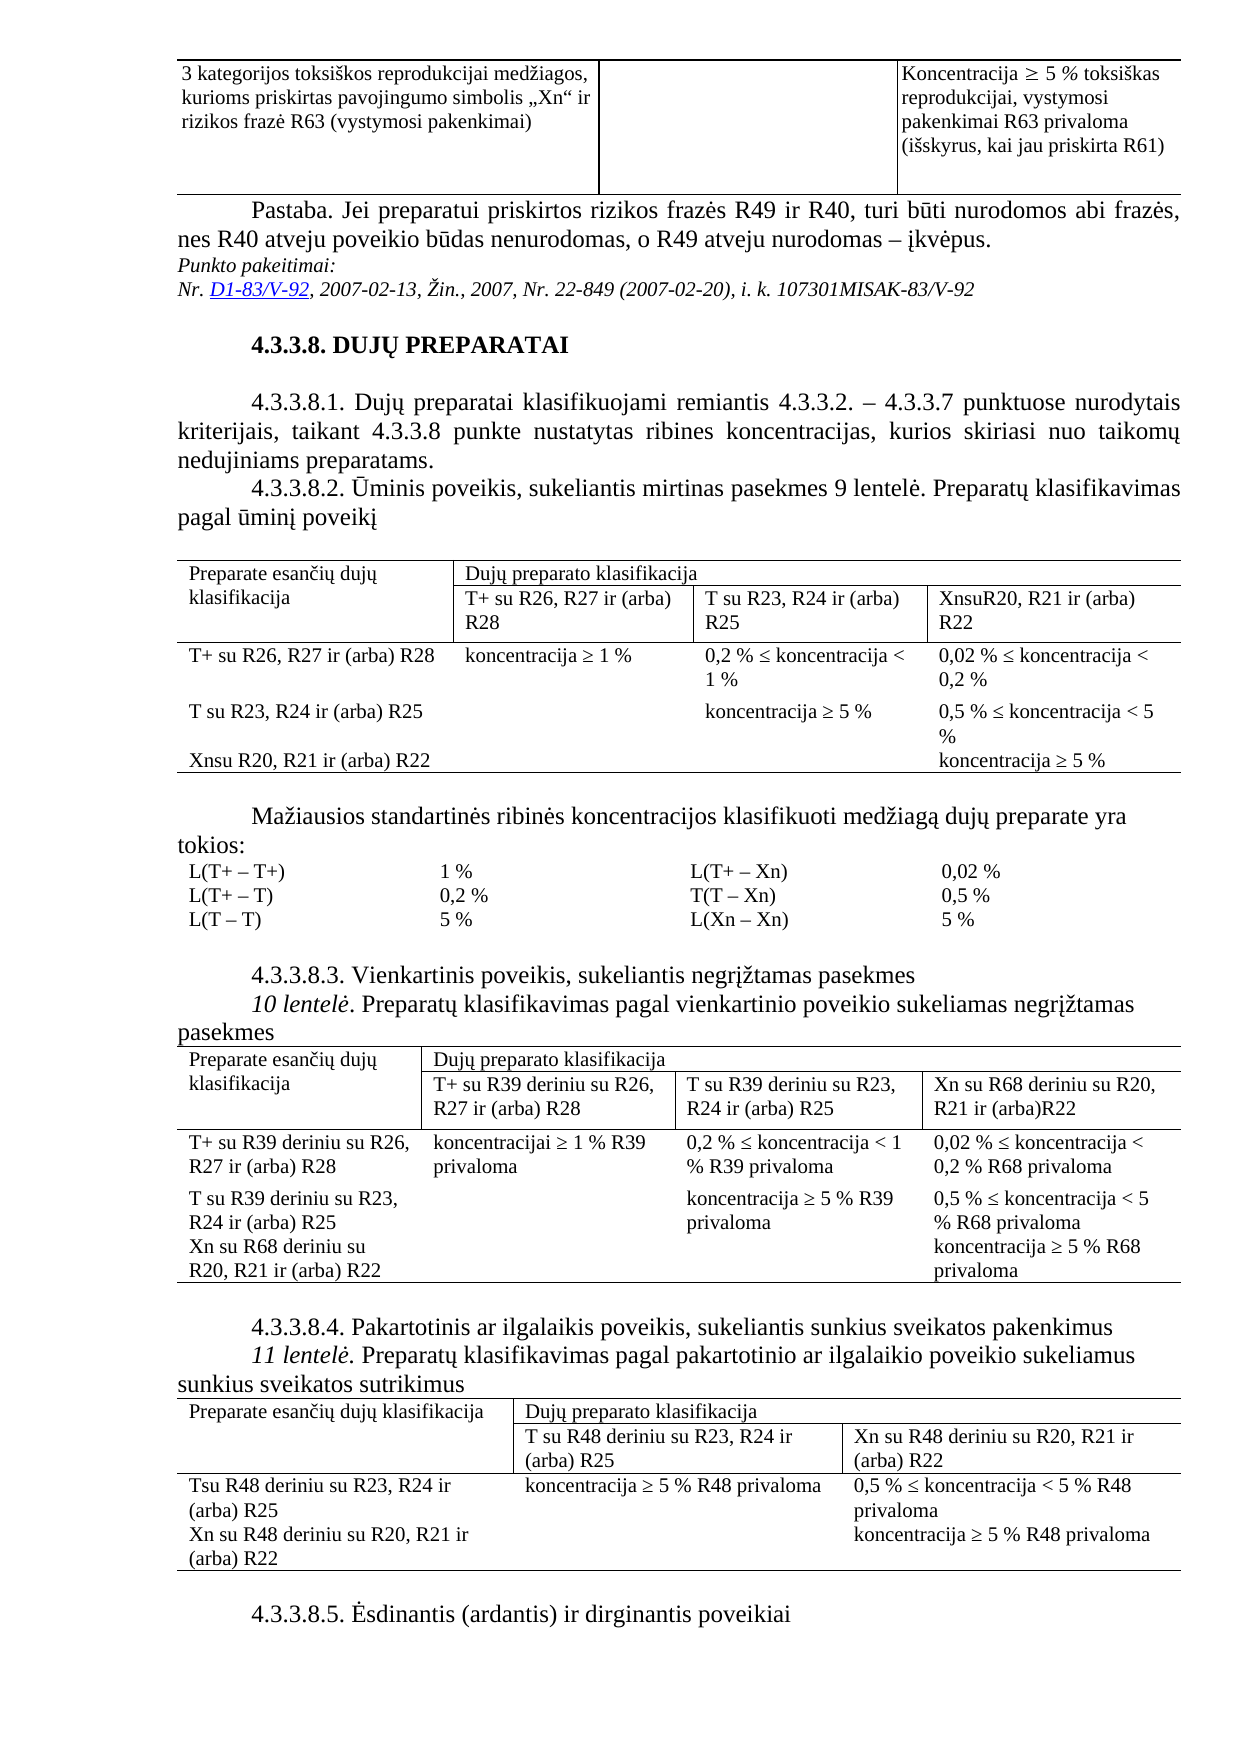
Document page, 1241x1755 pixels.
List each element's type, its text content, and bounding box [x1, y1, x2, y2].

text 4.3.3.8. DUJŲ PREPARATAI [177, 330, 1181, 358]
table_cell Xn su R68 deriniu su R20, R21 ir (arba) R22 [177, 1234, 422, 1282]
table_cell L(T – T) [177, 907, 428, 931]
table_cell L(T+ – T) [177, 883, 428, 907]
text 4.3.3.8.4. Pakartotinis ar ilgalaikis poveikis, sukeliantis sunkius sveikatos pakenkimus [177, 1312, 1181, 1341]
table_cell Xn su R48 deriniu su R20, R21 ir (arba) R22 [843, 1424, 1181, 1472]
table_cell T su R23, R24 ir (arba) R25 [694, 586, 927, 642]
table_cell koncentracija ≥ 5 % R48 privaloma [843, 1522, 1181, 1570]
table_cell koncentracija ≥ 5 % R68 privaloma [923, 1234, 1181, 1282]
table_cell 0,02 % ≤ koncentracija < 0,2 % R68 privaloma [923, 1130, 1181, 1186]
table_cell Tsu R48 deriniu su R23, R24 ir (arba) R25 [177, 1474, 513, 1522]
table_header L(T+ – Xn) [679, 859, 930, 883]
table_cell Xnsu R20, R21 ir (arba) R22 [177, 748, 454, 772]
table_header Preparate esančių dujų klasifikacija [177, 561, 453, 642]
table_cell T su R39 deriniu su R23, R24 ir (arba) R25 [177, 1186, 422, 1234]
text Mažiausios standartinės ribinės koncentracijos klasifikuoti medžiagą dujų preparate yra tokios: [177, 801, 1181, 859]
table_cell XnsuR20, R21 ir (arba) R22 [928, 586, 1181, 642]
table_cell 3 kategorijos toksiškos reprodukcijai medžiagos, kurioms priskirtas pavojingumo simbolis „Xn“ ir rizikos frazė R63 (vystymosi pakenkimai) [177, 61, 598, 194]
table_cell 5 % [428, 907, 679, 931]
text Punkto pakeitimai: [177, 253, 1181, 277]
table_cell [514, 1522, 842, 1570]
table_cell T+ su R26, R27 ir (arba) R28 [177, 643, 454, 699]
table_cell T+ su R39 deriniu su R26, R27 ir (arba) R28 [177, 1130, 422, 1186]
table_header Preparate esančių dujų klasifikacija [177, 1399, 513, 1472]
table_header Dujų preparato klasifikacija [454, 561, 1181, 585]
text 10 lentelė. Preparatų klasifikavimas pagal vienkartinio poveikio sukeliamas negrįžtamas pasekmes [177, 989, 1181, 1046]
table_cell 0,5 % [930, 883, 1181, 907]
table_cell 5 % [930, 907, 1181, 931]
table_cell 0,5 % ≤ koncentracija < 5 % R68 privaloma [923, 1186, 1181, 1234]
table_cell [422, 1234, 675, 1282]
table_cell 0,02 % ≤ koncentracija < 0,2 % [927, 643, 1181, 699]
text Pastaba. Jei preparatui priskirtos rizikos frazės R49 ir R40, turi būti nurodomos abi frazės, nes R40 atveju poveikio būdas nenurodomas, o R49 atveju nurodomas – įkvėpus. [177, 195, 1181, 253]
table_cell [454, 700, 694, 748]
table_cell T(T – Xn) [679, 883, 930, 907]
text Nr. D1-83/V-92, 2007-02-13, Žin., 2007, Nr. 22-849 (2007-02-20), i. k. 107301MISAK-83/V-92 [177, 277, 1181, 301]
table_cell T+ su R39 deriniu su R26, R27 ir (arba) R28 [422, 1072, 675, 1128]
table_cell Koncentracija  5 % toksiškas reprodukcijai, vystymosi pakenkimai R63 privaloma (išskyrus, kai jau priskirta R61) [898, 61, 1181, 194]
table_header Dujų preparato klasifikacija [422, 1047, 1181, 1071]
table_cell Xn su R68 deriniu su R20, R21 ir (arba)R22 [923, 1072, 1181, 1128]
table_header 1 % [428, 859, 679, 883]
text 4.3.3.8.2. Ūminis poveikis, sukeliantis mirtinas pasekmes 9 lentelė. Preparatų klasifikavimas pagal ūminį poveikį [177, 473, 1181, 531]
table_cell 0,2 % ≤ koncentracija < 1 % R39 privaloma [675, 1130, 922, 1186]
table_cell T su R39 deriniu su R23, R24 ir (arba) R25 [676, 1072, 922, 1128]
table_cell [694, 748, 927, 772]
table_cell T su R23, R24 ir (arba) R25 [177, 700, 454, 748]
table_cell koncentracija ≥ 5 % R39 privaloma [675, 1186, 922, 1234]
table_cell [675, 1234, 922, 1282]
table_cell [600, 61, 897, 194]
table_cell koncentracijai ≥ 1 % R39 privaloma [422, 1130, 675, 1186]
table_cell koncentracija ≥ 1 % [454, 643, 694, 699]
table_cell 0,2 % ≤ koncentracija < 1 % [694, 643, 927, 699]
table_header Preparate esančių dujų klasifikacija [177, 1047, 421, 1128]
table_header 0,02 % [930, 859, 1181, 883]
text 11 lentelė. Preparatų klasifikavimas pagal pakartotinio ar ilgalaikio poveikio sukeliamus sunkius sveikatos sutrikimus [177, 1341, 1181, 1398]
table_cell T su R48 deriniu su R23, R24 ir (arba) R25 [514, 1424, 842, 1472]
table_cell [422, 1186, 675, 1234]
table_header L(T+ – T+) [177, 859, 428, 883]
text 4.3.3.8.3. Vienkartinis poveikis, sukeliantis negrįžtamas pasekmes [177, 960, 1181, 989]
table_cell T+ su R26, R27 ir (arba) R28 [454, 586, 693, 642]
table_cell 0,2 % [428, 883, 679, 907]
table_cell koncentracija ≥ 5 % [927, 748, 1181, 772]
table_cell L(Xn – Xn) [679, 907, 930, 931]
table_cell koncentracija ≥ 5 % R48 privaloma [514, 1474, 842, 1522]
text 4.3.3.8.5. Ėsdinantis (ardantis) ir dirginantis poveikiai [177, 1599, 1181, 1628]
table_cell 0,5 % ≤ koncentracija < 5 % [927, 700, 1181, 748]
table_cell [454, 748, 694, 772]
table_cell 0,5 % ≤ koncentracija < 5 % R48 privaloma [843, 1474, 1181, 1522]
table_cell Xn su R48 deriniu su R20, R21 ir (arba) R22 [177, 1522, 513, 1570]
table_cell koncentracija ≥ 5 % [694, 700, 927, 748]
table_header Dujų preparato klasifikacija [514, 1399, 1181, 1423]
text 4.3.3.8.1. Dujų preparatai klasifikuojami remiantis 4.3.3.2. – 4.3.3.7 punktuose nurodytais kriterijais, taikant 4.3.3.8 punkte nustatytas ribines koncentracijas, kurios skiriasi nuo taikomų nedujiniams preparatams. [177, 387, 1181, 473]
